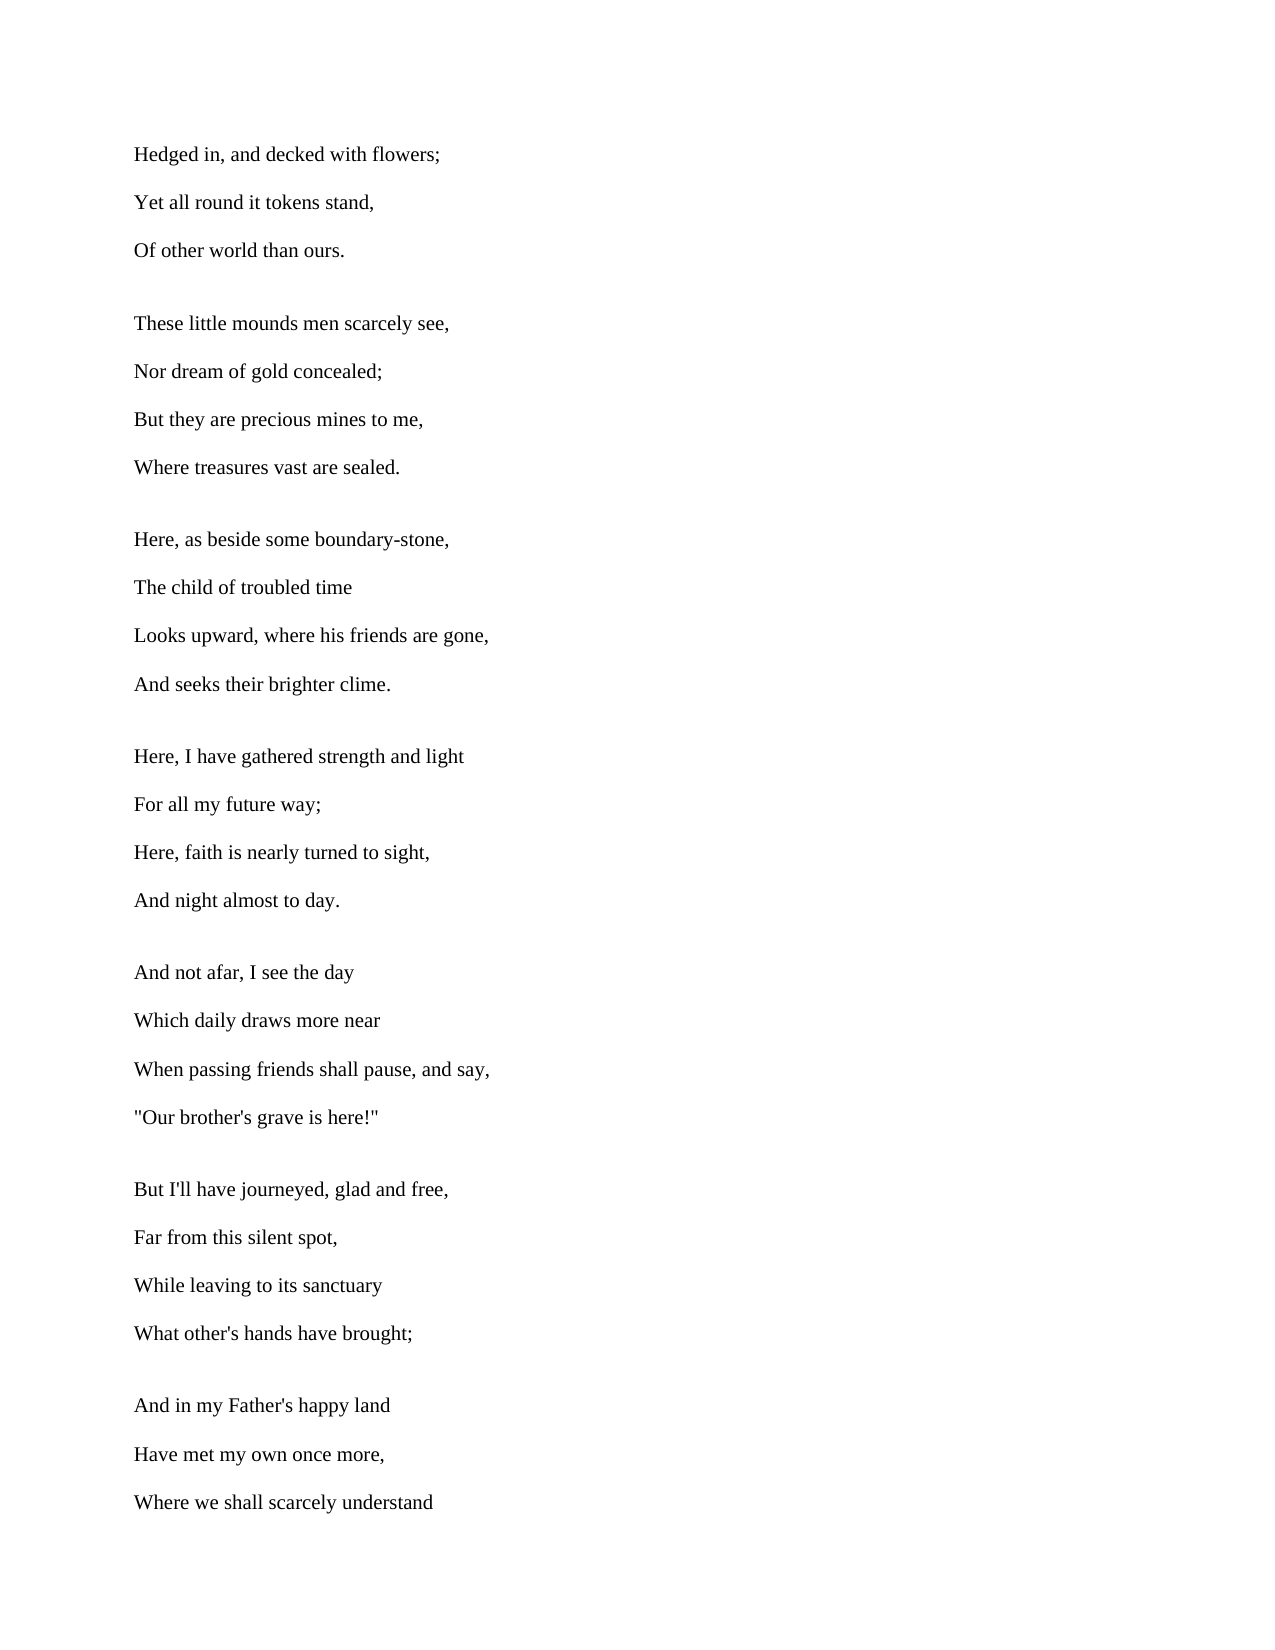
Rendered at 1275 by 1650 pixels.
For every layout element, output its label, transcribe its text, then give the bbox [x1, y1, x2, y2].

text The child of troubled time [118, 575, 1157, 599]
text These little mounds men scarcely see, [118, 311, 1157, 335]
text Looks upward, where his friends are gone, [118, 623, 1157, 647]
text When passing friends shall pause, and say, [118, 1057, 1157, 1081]
text And night almost to day. [118, 888, 1157, 912]
text Where treasures vast are sealed. [118, 455, 1157, 479]
text Yet all round it tokens stand, [118, 190, 1157, 214]
text Here, faith is nearly turned to sight, [118, 840, 1157, 864]
text Here, as beside some boundary-stone, [118, 527, 1157, 551]
text Of other world than ours. [118, 238, 1157, 262]
text For all my future way; [118, 792, 1157, 816]
text Nor dream of gold concealed; [118, 359, 1157, 383]
text But they are precious mines to me, [118, 407, 1157, 431]
text "Our brother's grave is here!" [118, 1105, 1157, 1129]
text And seeks their brighter clime. [118, 672, 1157, 696]
text And not afar, I see the day [118, 960, 1157, 984]
text Where we shall scarcely understand [118, 1490, 1157, 1514]
text Have met my own once more, [118, 1442, 1157, 1466]
text While leaving to its sanctuary [118, 1273, 1157, 1297]
text Here, I have gathered strength and light [118, 744, 1157, 768]
text Hedged in, and decked with flowers; [118, 142, 1157, 166]
text And in my Father's happy land [118, 1393, 1157, 1417]
text What other's hands have brought; [118, 1321, 1157, 1345]
text But I'll have journeyed, glad and free, [118, 1177, 1157, 1201]
text Far from this silent spot, [118, 1225, 1157, 1249]
text Which daily draws more near [118, 1008, 1157, 1032]
